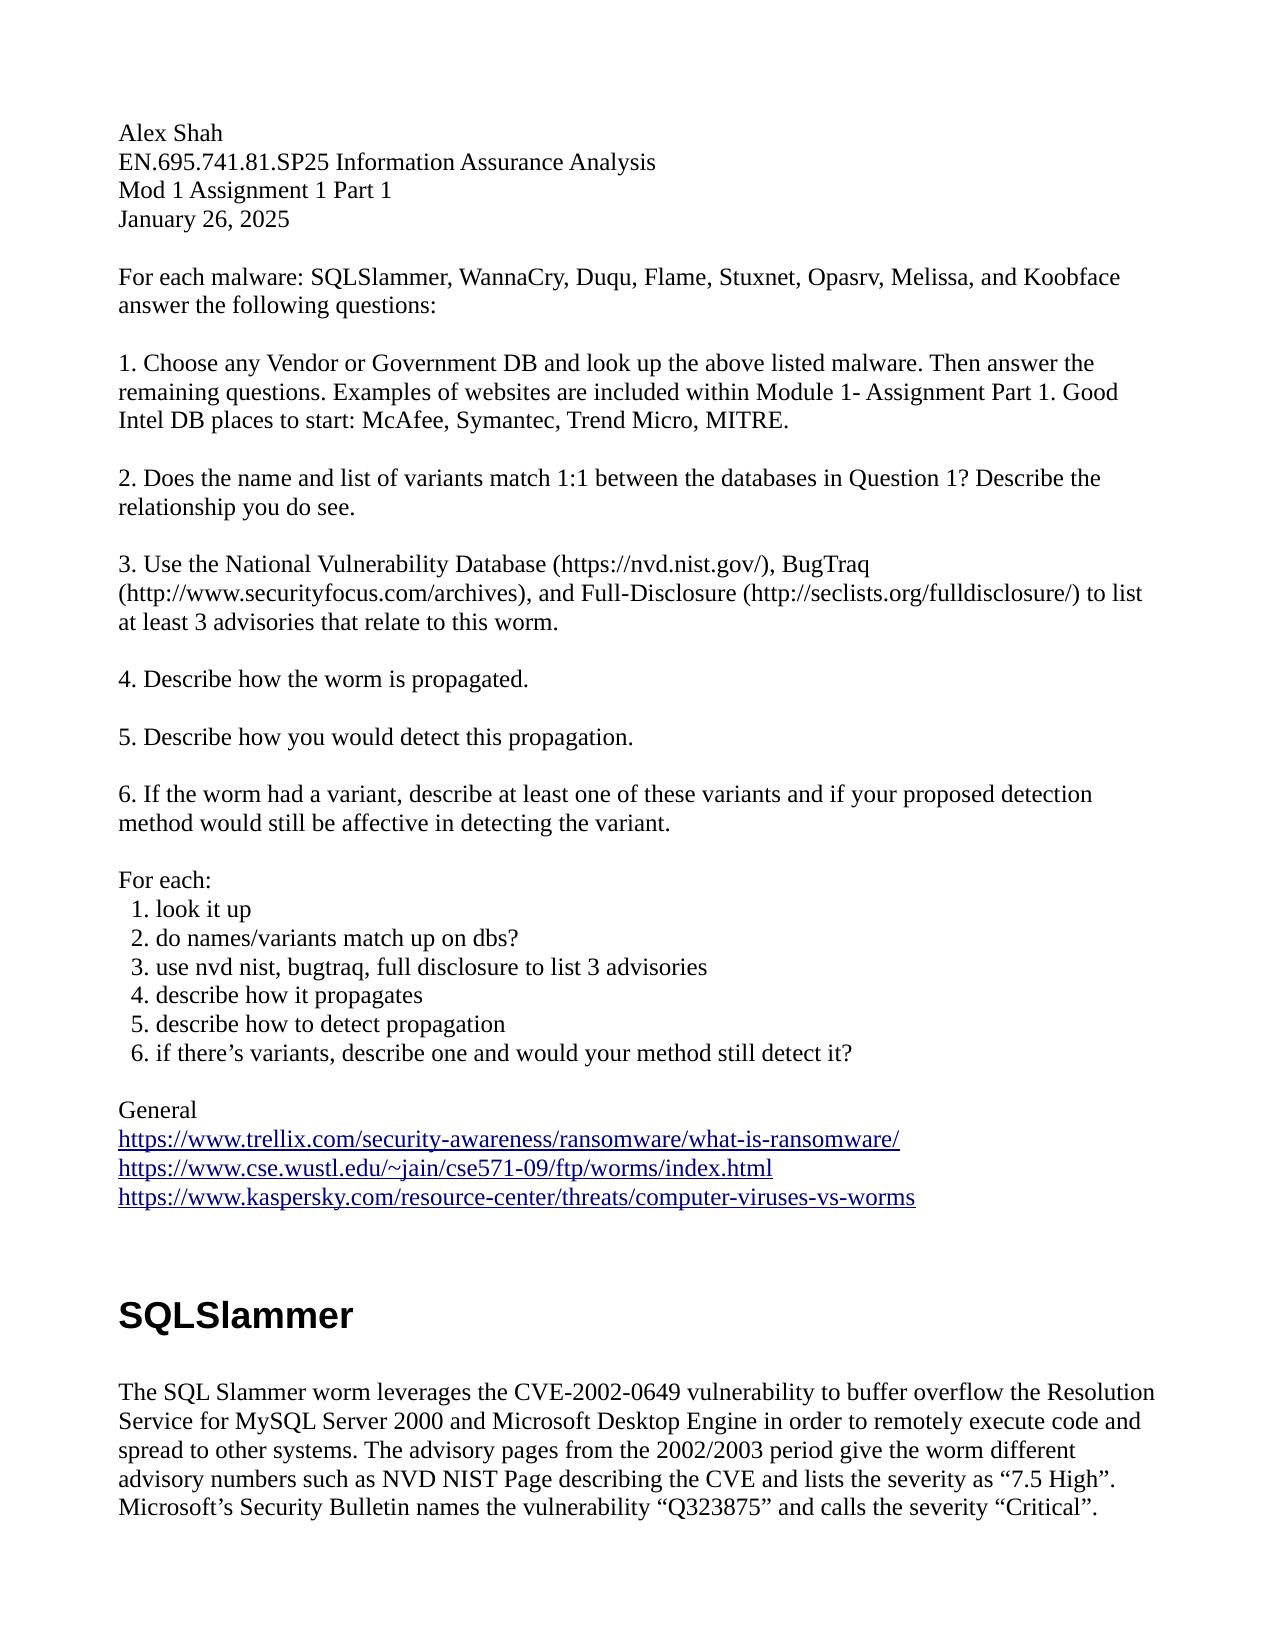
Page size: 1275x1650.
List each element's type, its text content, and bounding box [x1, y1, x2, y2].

text January 26, 2025 [118, 204, 1157, 233]
text EN.695.741.81.SP25 Information Assurance Analysis [118, 147, 1157, 176]
text https://www.kaspersky.com/resource-center/threats/computer-viruses-vs-worms [118, 1182, 1157, 1211]
text 5. describe how to detect propagation [118, 1009, 1157, 1038]
text https://www.trellix.com/security-awareness/ransomware/what-is-ransomware/ [118, 1124, 1157, 1153]
text For each malware: SQLSlammer, WannaCry, Duqu, Flame, Stuxnet, Opasrv, Melissa, and Koobface answer the following questions: [118, 262, 1157, 319]
text https://www.cse.wustl.edu/~jain/cse571-09/ftp/worms/index.html [118, 1153, 1157, 1182]
text 5. Describe how you would detect this propagation. [118, 722, 1157, 751]
text 4. describe how it propagates [118, 981, 1157, 1009]
text 1. look it up [118, 894, 1157, 923]
text The SQL Slammer worm leverages the CVE-2002-0649 vulnerability to buffer overflow the Resolution Service for MySQL Server 2000 and Microsoft Desktop Engine in order to remotely execute code and spread to other systems. The advisory pages from the 2002/2003 period give the worm different advisory numbers such as NVD NIST Page describing the CVE and lists the severity as “7.5 High”. Microsoft’s Security Bulletin names the vulnerability “Q323875” and calls the severity “Critical”. [118, 1377, 1157, 1521]
text Mod 1 Assignment 1 Part 1 [118, 176, 1157, 204]
text Alex Shah [118, 118, 1157, 147]
text 6. if there’s variants, describe one and would your method still detect it? [118, 1038, 1157, 1067]
text 3. Use the National Vulnerability Database (https://nvd.nist.gov/), BugTraq (http://www.securityfocus.com/archives), and Full-­­Disclosure (http://seclists.org/fulldisclosure/) to list at least 3 advisories that relate to this worm. [118, 549, 1157, 636]
text 2. do names/variants match up on dbs? [118, 923, 1157, 952]
text For each: [118, 866, 1157, 894]
text 3. use nvd nist, bugtraq, full disclosure to list 3 advisories [118, 952, 1157, 981]
subtitle SQLSlammer [118, 1293, 1157, 1336]
text 6. If the worm had a variant, describe at least one of these variants and if your proposed detection method would still be affective in detecting the variant. [118, 779, 1157, 837]
text General [118, 1096, 1157, 1124]
text 1. Choose any Vendor or Government DB and look up the above listed malware. Then answer the remaining questions. Examples of websites are included within Module 1- Assignment Part 1. Good Intel DB places to start: McAfee, Symantec, Trend Micro, MITRE. [118, 348, 1157, 434]
text 2. Does the name and list of variants match 1:1 between the databases in Question 1? Describe the relationship you do see. [118, 463, 1157, 521]
text 4. Describe how the worm is propagated. [118, 664, 1157, 693]
